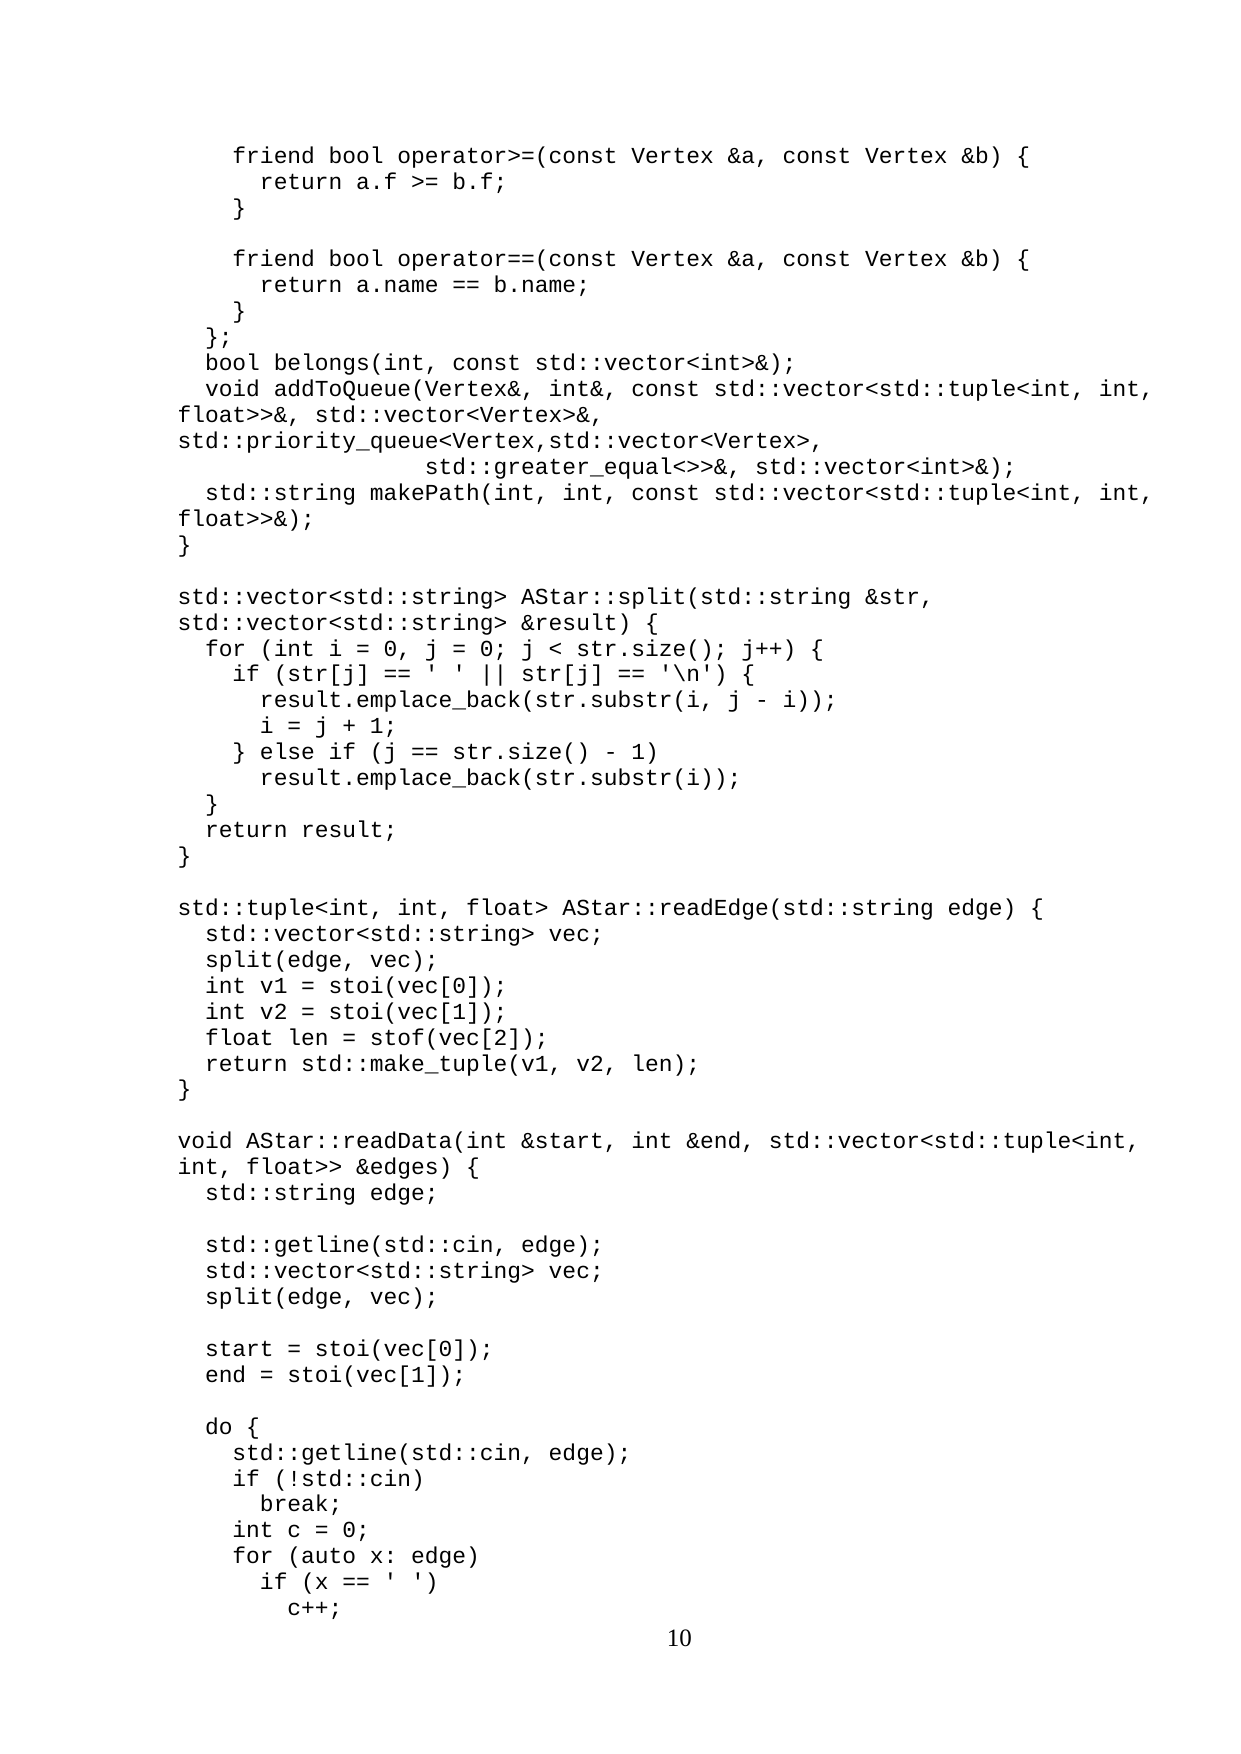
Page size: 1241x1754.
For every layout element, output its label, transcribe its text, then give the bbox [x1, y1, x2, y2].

text int v1 = stoi(vec[0]); [177, 974, 1181, 1000]
text i = j + 1; [177, 715, 1181, 741]
text end = stoi(vec[1]); [177, 1363, 1181, 1389]
text bool belongs(int, const std::vector<int>&); [177, 352, 1181, 377]
text std::greater_equal<>>&, std::vector<int>&); [177, 455, 1181, 481]
text c++; [177, 1597, 1181, 1622]
text return std::make_tuple(v1, v2, len); [177, 1052, 1181, 1078]
text } [177, 792, 1181, 818]
text } else if (j == str.size() - 1) [177, 741, 1181, 767]
text }; [177, 326, 1181, 352]
text std::vector<std::string> vec; [177, 922, 1181, 948]
text std::getline(std::cin, edge); [177, 1233, 1181, 1259]
text int c = 0; [177, 1519, 1181, 1545]
text } [177, 844, 1181, 870]
text } [177, 1078, 1181, 1104]
text if (!std::cin) [177, 1467, 1181, 1493]
text } [177, 533, 1181, 559]
text std::string makePath(int, int, const std::vector<std::tuple<int, int, float>>&); [177, 481, 1181, 533]
text for (int i = 0, j = 0; j < str.size(); j++) { [177, 637, 1181, 663]
text if (x == ' ') [177, 1571, 1181, 1597]
text return result; [177, 818, 1181, 844]
text friend bool operator==(const Vertex &a, const Vertex &b) { [177, 248, 1181, 274]
text std::vector<std::string> AStar::split(std::string &str, std::vector<std::string> &result) { [177, 585, 1181, 637]
text result.emplace_back(str.substr(i)); [177, 767, 1181, 792]
text void AStar::readData(int &start, int &end, std::vector<std::tuple<int, int, float>> &edges) { [177, 1130, 1181, 1182]
text if (str[j] == ' ' || str[j] == '\n') { [177, 663, 1181, 689]
text std::tuple<int, int, float> AStar::readEdge(std::string edge) { [177, 896, 1181, 922]
text int v2 = stoi(vec[1]); [177, 1000, 1181, 1026]
text return a.f >= b.f; [177, 170, 1181, 196]
text std::vector<std::string> vec; [177, 1259, 1181, 1285]
text return a.name == b.name; [177, 274, 1181, 300]
text result.emplace_back(str.substr(i, j - i)); [177, 689, 1181, 715]
text start = stoi(vec[0]); [177, 1337, 1181, 1363]
text } [177, 300, 1181, 326]
text void addToQueue(Vertex&, int&, const std::vector<std::tuple<int, int, float>>&, std::vector<Vertex>&, std::priority_queue<Vertex,std::vector<Vertex>, [177, 377, 1181, 455]
text for (auto x: edge) [177, 1545, 1181, 1571]
text break; [177, 1493, 1181, 1519]
text split(edge, vec); [177, 948, 1181, 974]
text do { [177, 1415, 1181, 1441]
text std::getline(std::cin, edge); [177, 1441, 1181, 1467]
text std::string edge; [177, 1182, 1181, 1207]
text } [177, 196, 1181, 222]
text split(edge, vec); [177, 1285, 1181, 1311]
text friend bool operator>=(const Vertex &a, const Vertex &b) { [177, 144, 1181, 170]
text float len = stof(vec[2]); [177, 1026, 1181, 1052]
